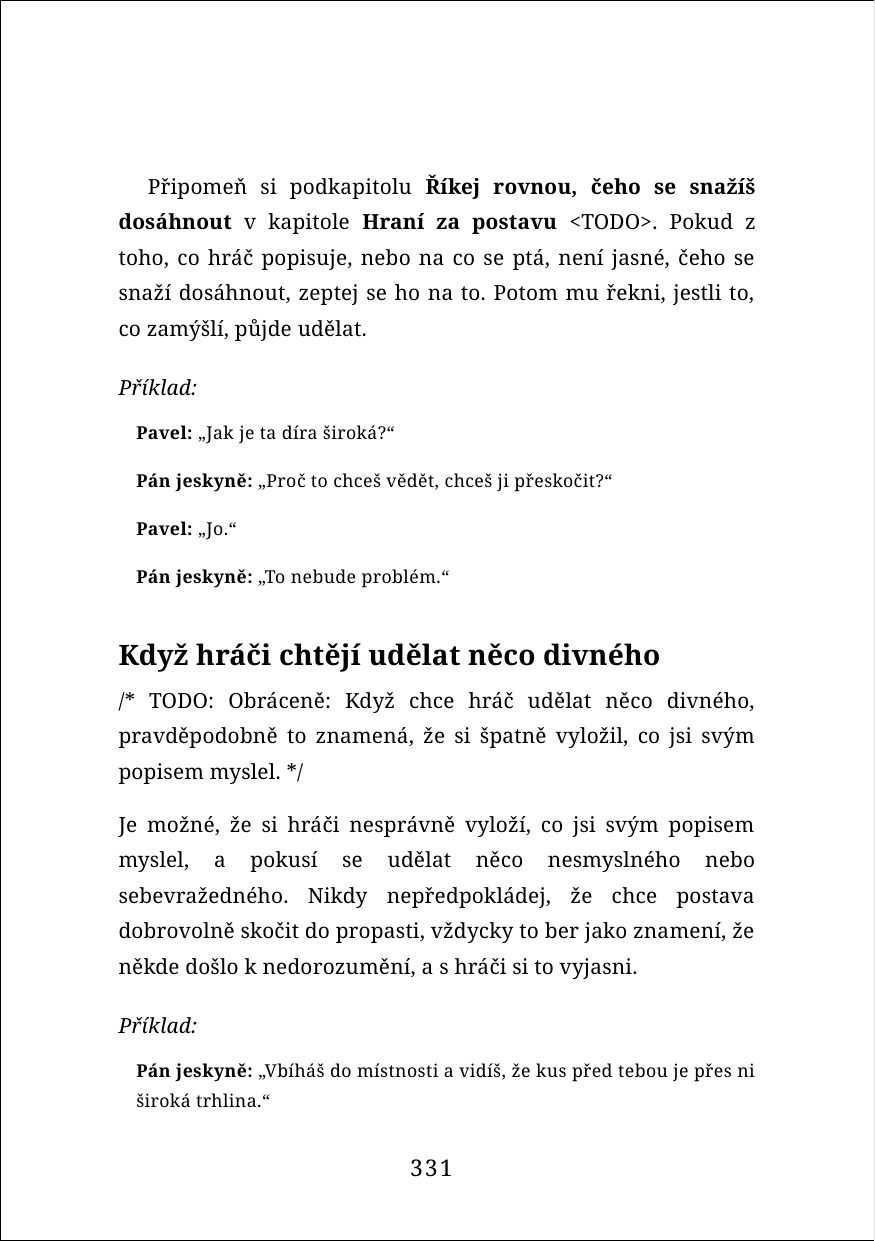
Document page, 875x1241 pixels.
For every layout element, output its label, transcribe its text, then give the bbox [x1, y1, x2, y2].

text Pán jeskyně: „Proč to chceš vědět, chceš ji přeskočit?“ [136, 468, 756, 492]
text Pán jeskyně: „Vbíháš do místnosti a vidíš, že kus před tebou je přes ni široká trhlina.“ [136, 1058, 756, 1113]
text Pavel: „Jo.“ [136, 516, 756, 540]
text Připomeň si podkapitolu Říkej rovnou, čeho se snažíš dosáhnout v kapitole Hraní za postavu <TODO>. Pokud z toho, co hráč popisuje, nebo na co se ptá, není jasné, čeho se snaží dosáhnout, zeptej se ho na to. Potom mu řekni, jestli to, co zamýšlí, půjde udělat. [118, 172, 756, 342]
subtitle Když hráči chtějí udělat něco divného [118, 636, 756, 674]
text /* TODO: Obráceně: Když chce hráč udělat něco divného, pravděpodobně to znamená, že si špatně vyložil, co jsi svým popisem myslel. */ [118, 686, 756, 785]
text Pán jeskyně: „To nebude problém.“ [136, 564, 756, 588]
text Příklad: [118, 373, 756, 401]
text Příklad: [118, 1011, 756, 1040]
text Je možné, že si hráči nesprávně vyloží, co jsi svým popisem myslel, a pokusí se udělat něco nesmyslného nebo sebevražedného. Nikdy nepředpokládej, že chce postava dobrovolně skočit do propasti, vždycky to ber jako znamení, že někde došlo k nedorozumění, a s hráči si to vyjasni. [118, 810, 756, 981]
text Pavel: „Jak je ta díra široká?“ [136, 420, 756, 444]
